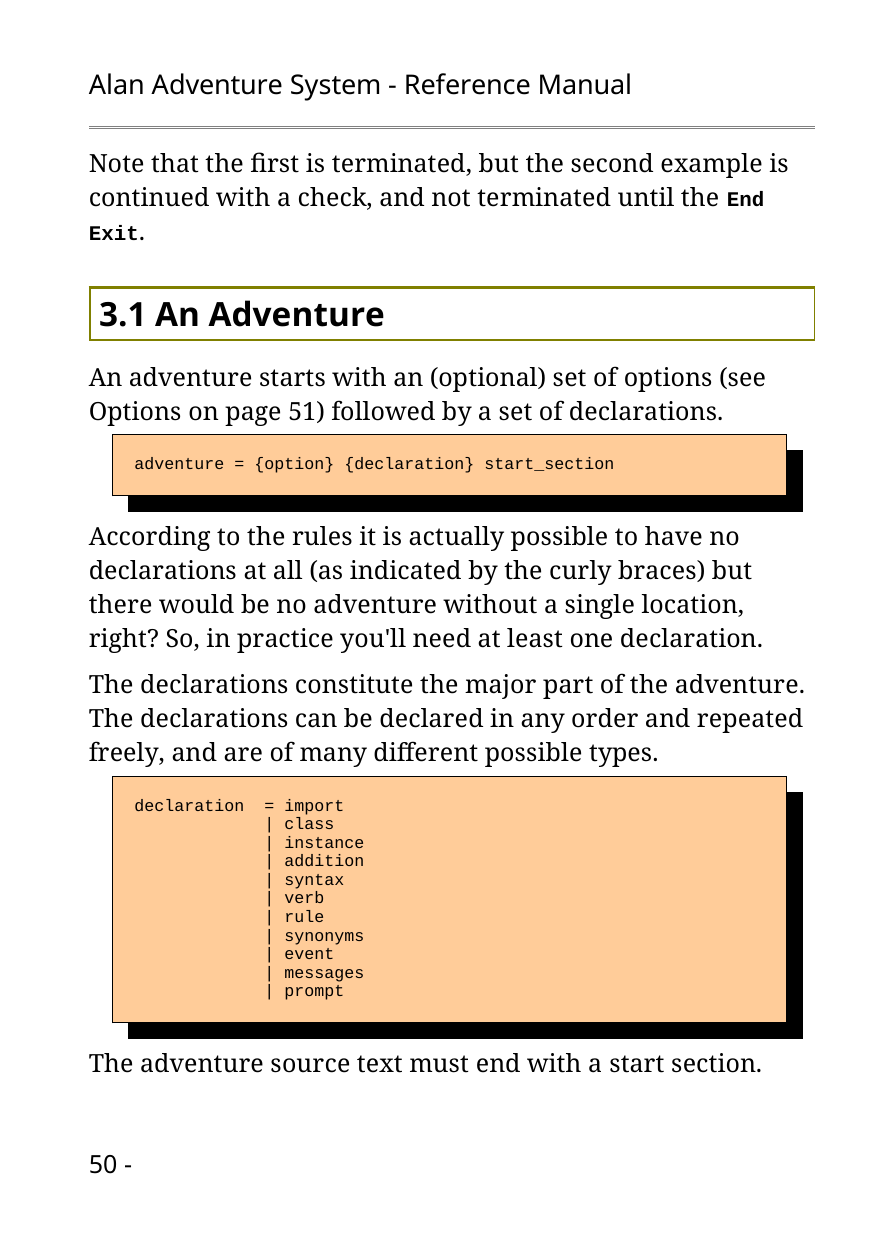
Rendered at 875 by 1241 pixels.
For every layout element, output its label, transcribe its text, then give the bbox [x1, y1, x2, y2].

text declaration = import | class | instance | addition | syntax | verb | rule | synonyms | event | messages | prompt [113, 777, 786, 1022]
text Note that the first is terminated, but the second example is continued with a check, and not terminated until the End Exit. [88, 146, 815, 247]
text The declarations constitute the major part of the adventure. The declarations can be declared in any order and repeated freely, and are of many different possible types. [88, 667, 815, 769]
text According to the rules it is actually possible to have no declarations at all (as indicated by the curly braces) but there would be no adventure without a single location, right? So, in practice you'll need at least one declaration. [88, 519, 815, 654]
subtitle An Adventure [91, 289, 814, 339]
text adventure = {option} {declaration} start_section [113, 435, 786, 495]
text An adventure starts with an (optional) set of options (see Options on page 43) fol­lowed by a set of declarations. [88, 359, 815, 427]
text The adventure source text must end with a start section. [88, 1046, 815, 1080]
